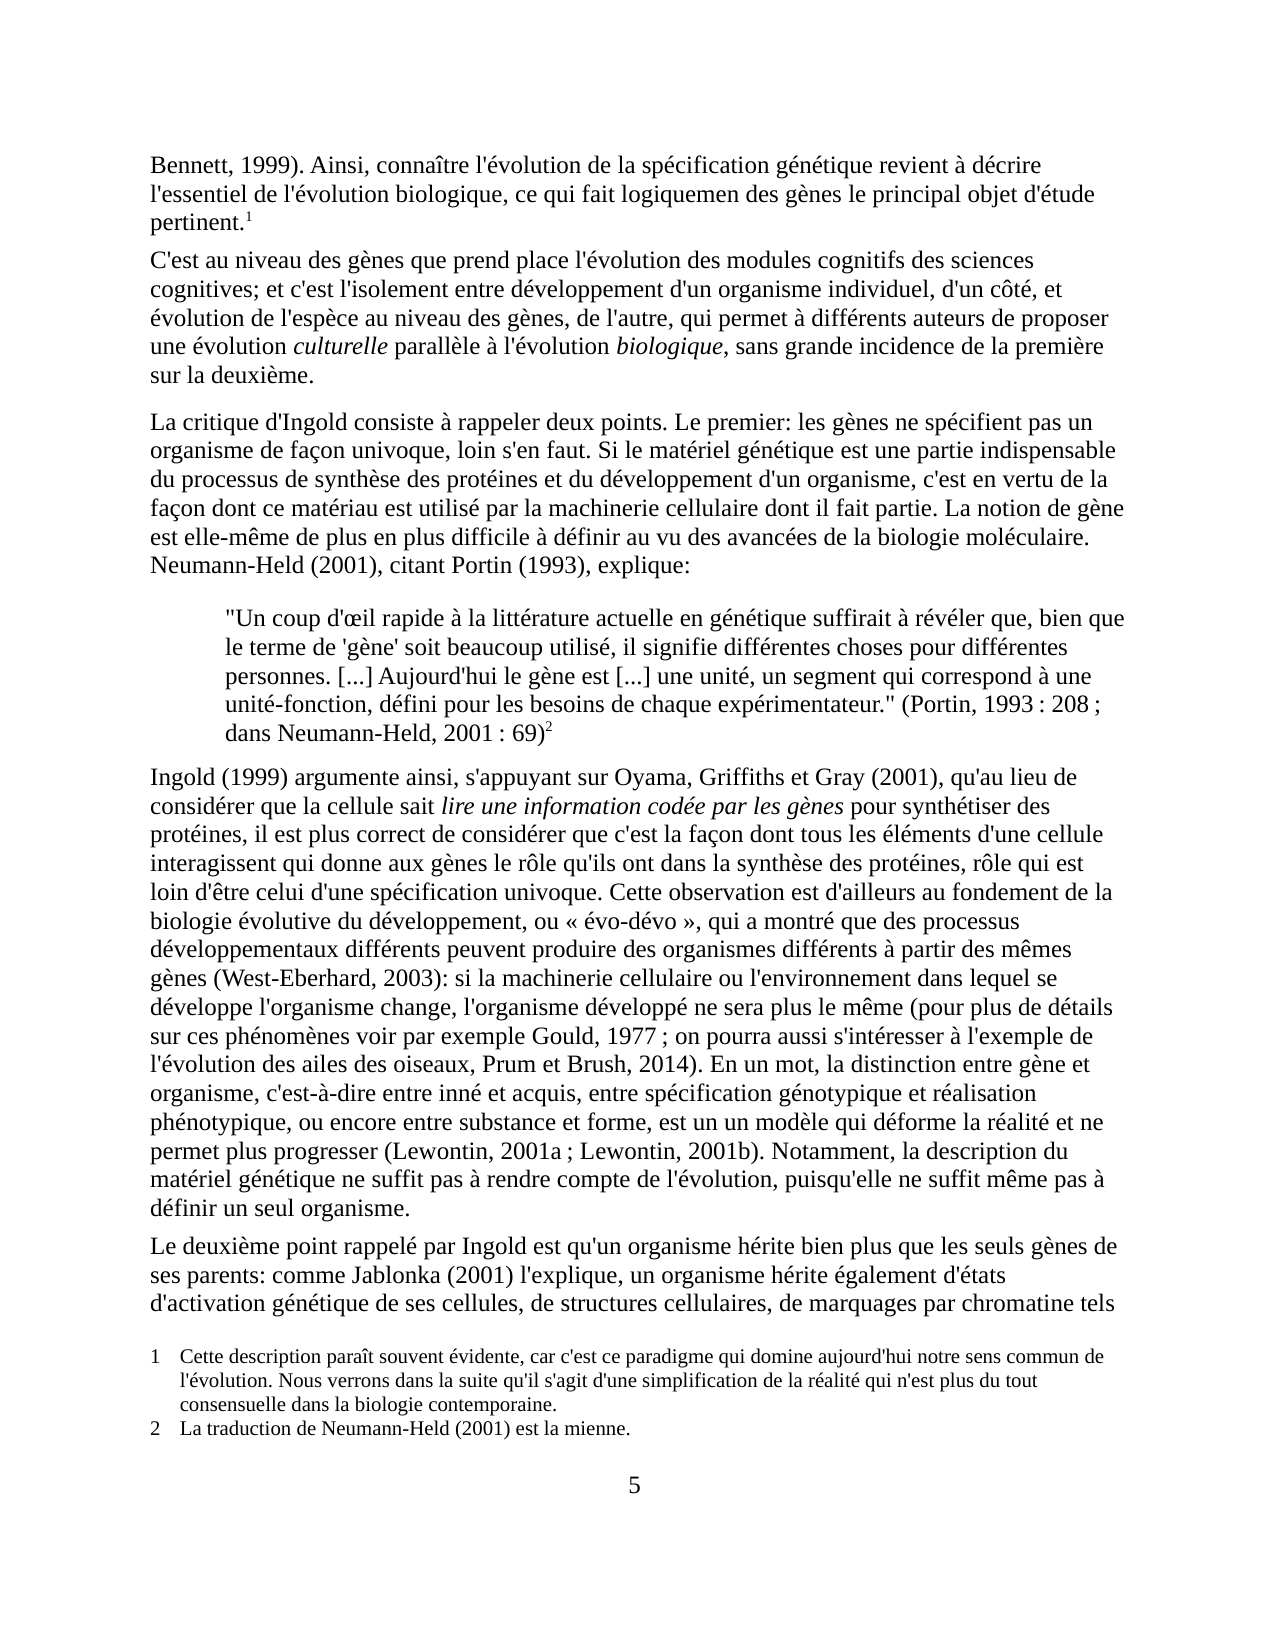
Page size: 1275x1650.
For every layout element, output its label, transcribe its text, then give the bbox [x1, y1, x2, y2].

text Cette description paraît souvent évidente, car c'est ce paradigme qui domine aujourd'hui notre sens commun de l'évolution. Nous verrons dans la suite qu'il s'agit d'une simplification de la réalité qui n'est plus du tout consensuelle dans la biologie contemporaine. [150, 1344, 1125, 1416]
text Le deuxième point rappelé par Ingold est qu'un organisme hérite bien plus que les seuls gènes de ses parents: comme Jablonka (2001) l'explique, un organisme hérite également d'états d'activation génétique de ses cellules, de structures cellulaires, de marquages par chromatine tels [150, 1231, 1125, 1317]
text La critique d'Ingold consiste à rappeler deux points. Le premier: les gènes ne spécifient pas un organisme de façon univoque, loin s'en faut. Si le matériel génétique est une partie indispensable du processus de synthèse des protéines et du développement d'un organisme, c'est en vertu de la façon dont ce matériau est utilisé par la machinerie cellulaire dont il fait partie. La notion de gène est elle-même de plus en plus difficile à définir au vu des avancées de la biologie moléculaire. Neumann-Held (2001), citant Portin (1993), explique: [150, 407, 1125, 579]
text La traduction de Neumann-Held (2001) est la mienne. [150, 1416, 1125, 1440]
text Ingold (1999) argumente ainsi, s'appuyant sur Oyama, Griffiths et Gray (2001), qu'au lieu de considérer que la cellule sait lire une information codée par les gènes pour synthétiser des protéines, il est plus correct de considérer que c'est la façon dont tous les éléments d'une cellule interagissent qui donne aux gènes le rôle qu'ils ont dans la synthèse des protéines, rôle qui est loin d'être celui d'une spécification univoque. Cette observation est d'ailleurs au fondement de la biologie évolutive du développement, ou « évo-dévo », qui a montré que des processus développementaux différents peuvent produire des organismes différents à partir des mêmes gènes (West-Eberhard, 2003): si la machinerie cellulaire ou l'environnement dans lequel se développe l'organisme change, l'organisme développé ne sera plus le même (pour plus de détails sur ces phénomènes voir par exemple Gould, 1977 ; on pourra aussi s'intéresser à l'exemple de l'évolution des ailes des oiseaux, Prum et Brush, 2014). En un mot, la distinction entre gène et organisme, c'est-à-dire entre inné et acquis, entre spécification génotypique et réalisation phénotypique, ou encore entre substance et forme, est un un modèle qui déforme la réalité et ne permet plus progresser (Lewontin, 2001a ; Lewontin, 2001b). Notamment, la description du matériel génétique ne suffit pas à rendre compte de l'évolution, puisqu'elle ne suffit même pas à définir un seul organisme. [150, 762, 1125, 1222]
text Bennett, 1999). Ainsi, connaître l'évolution de la spécification génétique revient à décrire l'essentiel de l'évolution biologique, ce qui fait logiquemen des gènes le principal objet d'étude pertinent. [150, 150, 1125, 236]
text "Un coup d'œil rapide à la littérature actuelle en génétique suffirait à révéler que, bien que le terme de 'gène' soit beaucoup utilisé, il signifie différentes choses pour différentes personnes. [...] Aujourd'hui le gène est [...] une unité, un segment qui correspond à une unité-fonction, défini pour les besoins de chaque expérimentateur." (Portin, 1993 : 208 ; dans Neumann-Held, 2001 : 69) [225, 603, 1125, 747]
text C'est au niveau des gènes que prend place l'évolution des modules cognitifs des sciences cognitives; et c'est l'isolement entre développement d'un organisme individuel, d'un côté, et évolution de l'espèce au niveau des gènes, de l'autre, qui permet à différents auteurs de proposer une évolution culturelle parallèle à l'évolution biologique, sans grande incidence de la première sur la deuxième. [150, 245, 1125, 389]
